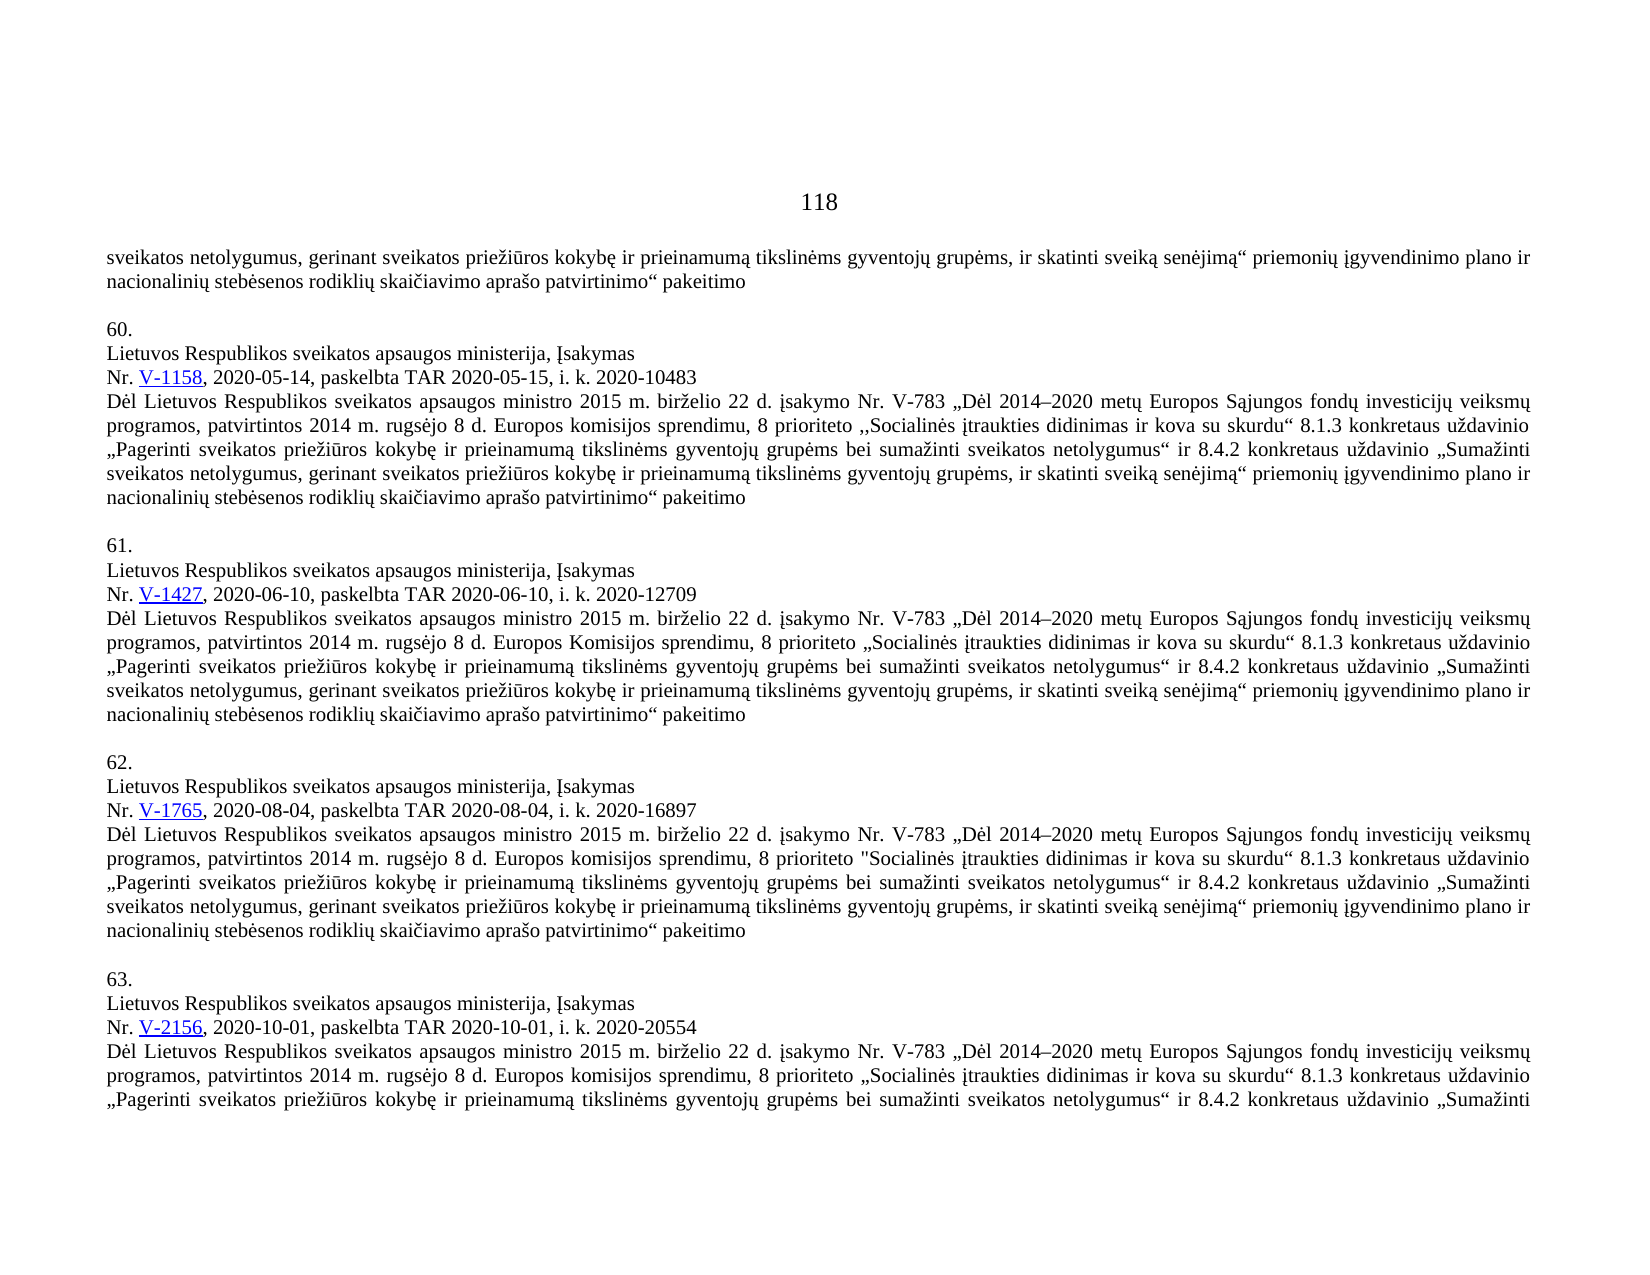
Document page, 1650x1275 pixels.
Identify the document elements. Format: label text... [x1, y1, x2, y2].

text Dėl Lietuvos Respublikos sveikatos apsaugos ministro 2015 m. birželio 22 d. įsakymo Nr. V-783 „Dėl 2014–2020 metų Europos Sąjungos fondų investicijų veiksmų programos, patvirtintos 2014 m. rugsėjo 8 d. Europos komisijos sprendimu, 8 prioriteto "Socialinės įtraukties didinimas ir kova su skurdu“ 8.1.3 konkretaus uždavinio „Pagerinti sveikatos priežiūros kokybę ir prieinamumą tikslinėms gyventojų grupėms bei sumažinti sveikatos netolygumus“ ir 8.4.2 konkretaus uždavinio „Sumažinti sveikatos netolygumus, gerinant sveikatos priežiūros kokybę ir prieinamumą tikslinėms gyventojų grupėms, ir skatinti sveiką senėjimą“ priemonių įgyvendinimo plano ir nacionalinių stebėsenos rodiklių skaičiavimo aprašo patvirtinimo“ pakeitimo [106, 822, 1532, 942]
text Lietuvos Respublikos sveikatos apsaugos ministerija, Įsakymas [106, 557, 1532, 582]
text Lietuvos Respublikos sveikatos apsaugos ministerija, Įsakymas [106, 774, 1532, 798]
text Dėl Lietuvos Respublikos sveikatos apsaugos ministro 2015 m. birželio 22 d. įsakymo Nr. V-783 „Dėl 2014–2020 metų Europos Sąjungos fondų investicijų veiksmų programos, patvirtintos 2014 m. rugsėjo 8 d. Europos Komisijos sprendimu, 8 prioriteto „Socialinės įtraukties didinimas ir kova su skurdu“ 8.1.3 konkretaus uždavinio „Pagerinti sveikatos priežiūros kokybę ir prieinamumą tikslinėms gyventojų grupėms bei sumažinti sveikatos netolygumus“ ir 8.4.2 konkretaus uždavinio „Sumažinti sveikatos netolygumus, gerinant sveikatos priežiūros kokybę ir prieinamumą tikslinėms gyventojų grupėms, ir skatinti sveiką senėjimą“ priemonių įgyvendinimo plano ir nacionalinių stebėsenos rodiklių skaičiavimo aprašo patvirtinimo“ pakeitimo [106, 606, 1532, 726]
text Dėl Lietuvos Respublikos sveikatos apsaugos ministro 2015 m. birželio 22 d. įsakymo Nr. V-783 „Dėl 2014–2020 metų Europos Sąjungos fondų investicijų veiksmų programos, patvirtintos 2014 m. rugsėjo 8 d. Europos komisijos sprendimu, 8 prioriteto „Socialinės įtraukties didinimas ir kova su skurdu“ 8.1.3 konkretaus uždavinio „Pagerinti sveikatos priežiūros kokybę ir prieinamumą tikslinėms gyventojų grupėms bei sumažinti sveikatos netolygumus“ ir 8.4.2 konkretaus uždavinio „Sumažinti [106, 1039, 1532, 1111]
text Nr. V-1765, 2020-08-04, paskelbta TAR 2020-08-04, i. k. 2020-16897 [106, 798, 1532, 822]
text Lietuvos Respublikos sveikatos apsaugos ministerija, Įsakymas [106, 991, 1532, 1015]
text Nr. V-1158, 2020-05-14, paskelbta TAR 2020-05-15, i. k. 2020-10483 [106, 365, 1532, 389]
text 63. [106, 967, 1532, 991]
text 60. [106, 317, 1532, 341]
text sveikatos netolygumus, gerinant sveikatos priežiūros kokybę ir prieinamumą tikslinėms gyventojų grupėms, ir skatinti sveiką senėjimą“ priemonių įgyvendinimo plano ir nacionalinių stebėsenos rodiklių skaičiavimo aprašo patvirtinimo“ pakeitimo [106, 245, 1532, 293]
text 61. [106, 533, 1532, 557]
text 62. [106, 750, 1532, 774]
text Nr. V-2156, 2020-10-01, paskelbta TAR 2020-10-01, i. k. 2020-20554 [106, 1015, 1532, 1039]
text Dėl Lietuvos Respublikos sveikatos apsaugos ministro 2015 m. birželio 22 d. įsakymo Nr. V-783 „Dėl 2014–2020 metų Europos Sąjungos fondų investicijų veiksmų programos, patvirtintos 2014 m. rugsėjo 8 d. Europos komisijos sprendimu, 8 prioriteto ,,Socialinės įtraukties didinimas ir kova su skurdu“ 8.1.3 konkretaus uždavinio „Pagerinti sveikatos priežiūros kokybę ir prieinamumą tikslinėms gyventojų grupėms bei sumažinti sveikatos netolygumus“ ir 8.4.2 konkretaus uždavinio „Sumažinti sveikatos netolygumus, gerinant sveikatos priežiūros kokybę ir prieinamumą tikslinėms gyventojų grupėms, ir skatinti sveiką senėjimą“ priemonių įgyvendinimo plano ir nacionalinių stebėsenos rodiklių skaičiavimo aprašo patvirtinimo“ pakeitimo [106, 389, 1532, 509]
text Lietuvos Respublikos sveikatos apsaugos ministerija, Įsakymas [106, 341, 1532, 365]
text Nr. V-1427, 2020-06-10, paskelbta TAR 2020-06-10, i. k. 2020-12709 [106, 582, 1532, 606]
